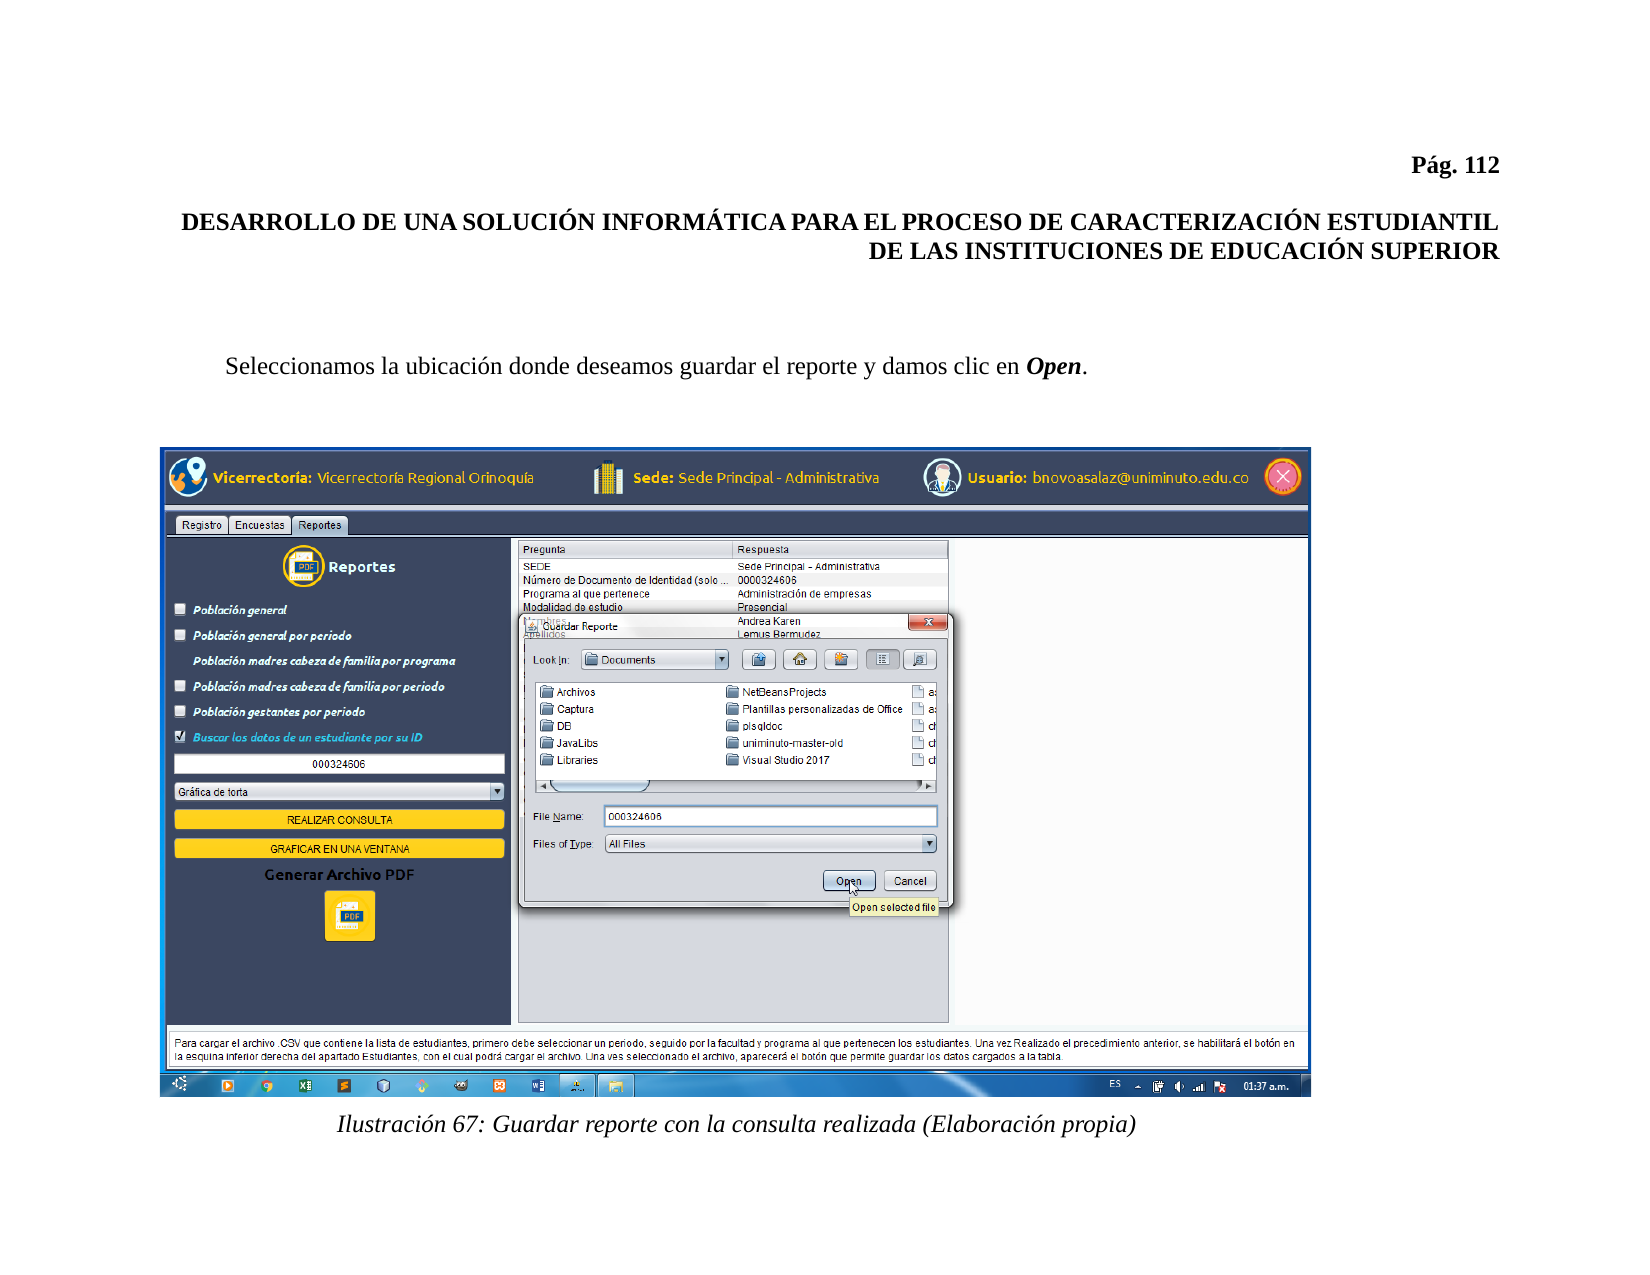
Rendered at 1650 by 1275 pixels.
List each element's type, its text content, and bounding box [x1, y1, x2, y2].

text Ilustración 67: Guardar reporte con la consulta realizada (Elaboración propia) [160, 1109, 1316, 1138]
picture [159, 447, 1312, 1098]
text Seleccionamos la ubicación donde deseamos guardar el reporte y damos clic en Open. [150, 351, 1500, 380]
